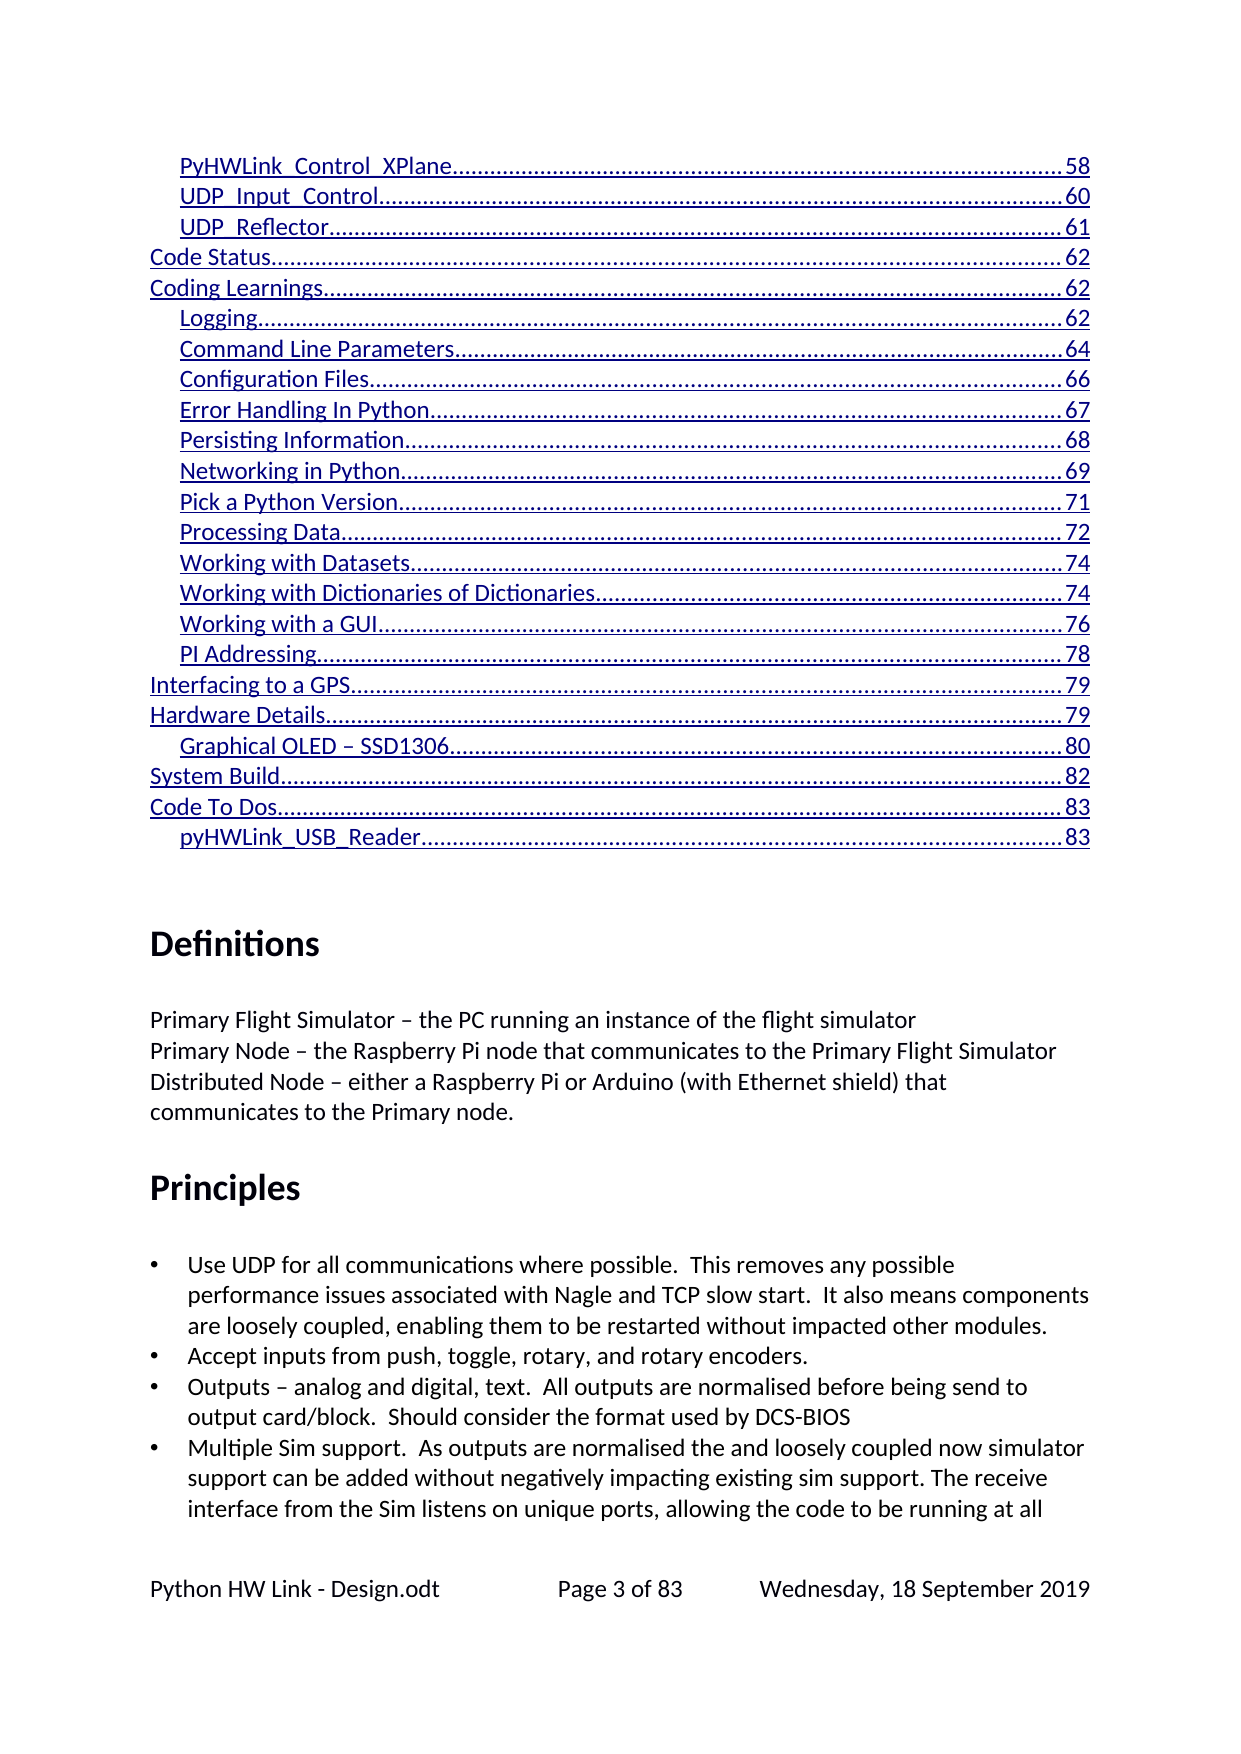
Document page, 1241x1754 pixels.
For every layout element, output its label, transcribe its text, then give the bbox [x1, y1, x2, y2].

text Graphical OLED – SSD1306 80 [179, 730, 1090, 756]
text [179, 543, 1090, 547]
text Hardware Details 79 [150, 699, 1090, 725]
text System Build 82 [150, 760, 1090, 786]
text Error Handling In Python 67 [179, 394, 1090, 420]
text Interfacing to a GPS 79 [150, 669, 1090, 695]
text Working with Datasets 74 [179, 547, 1090, 573]
text Pick a Python Version 71 [179, 486, 1090, 512]
text Code To Dos 83 [150, 791, 1090, 817]
list Multiple Sim support. As outputs are normalised the and loosely coupled now simulator support can be added without negatively impacting existing sim support. The receive interface from the Sim listens on unique ports, allowing the code to be running at all [150, 1432, 1090, 1524]
text Configuration Files 66 [179, 364, 1090, 390]
text Command Line Parameters 64 [179, 333, 1090, 359]
text [179, 238, 1090, 242]
text Processing Data 72 [179, 516, 1090, 542]
text Networking in Python 69 [179, 455, 1090, 481]
text UDP_Reflector 61 [179, 211, 1090, 237]
list Outputs – analog and digital, text. All outputs are normalised before being send to output card/block. Should consider the format used by DCS-BIOS [150, 1371, 1090, 1432]
text pyHWLink_USB_Reader 83 [179, 821, 1090, 848]
subtitle Principles [150, 1164, 1090, 1210]
text [179, 665, 1090, 669]
text Persisting Information 68 [179, 425, 1090, 451]
text Primary Node – the Raspberry Pi node that communicates to the Primary Flight Simulator [150, 1035, 1090, 1066]
text Logging 62 [179, 303, 1090, 329]
subtitle Definitions [150, 920, 1090, 966]
list Accept inputs from push, toggle, rotary, and rotary encoders. [150, 1341, 1090, 1371]
text [179, 207, 1090, 211]
text [179, 604, 1090, 608]
text PyHWLink_Control_XPlane 58 [179, 150, 1090, 176]
text Primary Flight Simulator – the PC running an instance of the flight simulator [150, 1005, 1090, 1035]
text PI Addressing 78 [179, 638, 1090, 664]
text Coding Learnings 62 [150, 272, 1090, 298]
text Working with Dictionaries of Dictionaries 74 [179, 577, 1090, 603]
text [179, 482, 1090, 486]
text Code Status 62 [150, 242, 1090, 268]
text Working with a GUI 76 [179, 608, 1090, 634]
text [179, 360, 1090, 364]
list Use UDP for all communications where possible. This removes any possible performance issues associated with Nagle and TCP slow start. It also means components are loosely coupled, enabling them to be restarted without impacted other modules. [150, 1249, 1090, 1341]
text UDP_Input_Control 60 [179, 181, 1090, 206]
text [179, 177, 1090, 181]
text Distributed Node – either a Raspberry Pi or Arduino (with Ethernet shield) that communicates to the Primary node. [150, 1066, 1090, 1127]
text [179, 421, 1090, 425]
